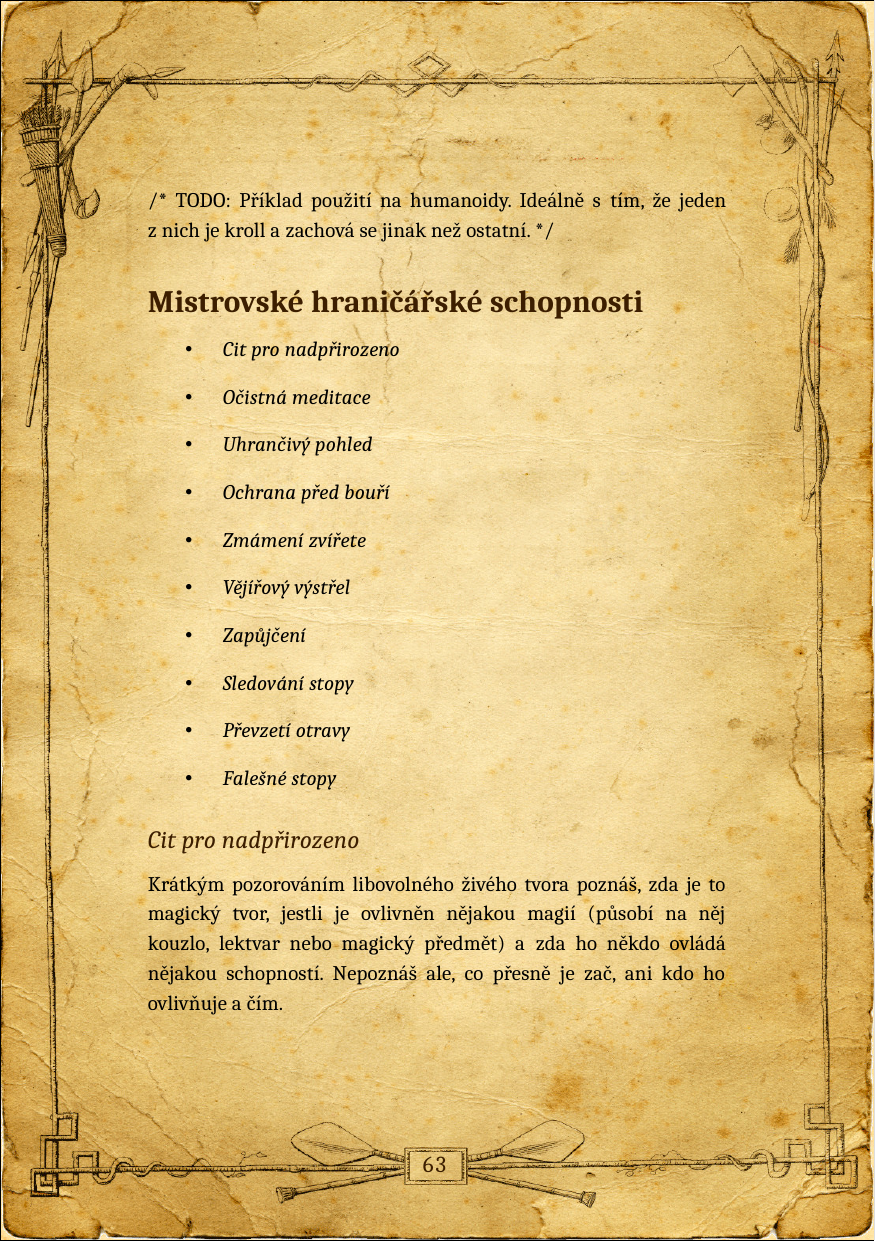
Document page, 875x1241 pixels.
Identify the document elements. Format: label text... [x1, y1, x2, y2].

list Převzetí otravy [185, 719, 726, 743]
subtitle Cit pro nadpřirozeno [148, 826, 726, 854]
picture [1, 1, 874, 1240]
list Vějířový výstřel [185, 576, 726, 600]
list Sledování stopy [185, 671, 726, 695]
text Krátkým pozorováním libovolného živého tvora poznáš, zda je to magický tvor, jestli je ovlivněn nějakou magií (působí na něj kouzlo, lektvar nebo magický předmět) a⁠ zda ho někdo ovládá nějakou schopností. Nepoznáš ale, co přesně je zač, ani kdo ho ovlivňuje a⁠ čím. [148, 872, 726, 1016]
list Zapůjčení [185, 623, 726, 647]
list Falešné stopy [185, 766, 726, 790]
list Očistná meditace [185, 386, 726, 409]
list Cit pro nadpřirozeno [185, 338, 726, 362]
list Ochrana před bouří [185, 481, 726, 505]
list Zmámení zvířete [185, 528, 726, 552]
subtitle Mistrovské hraničářské schopnosti [148, 284, 726, 320]
text /* TODO: Příklad použití na humanoidy. Ideálně s⁠ tím, že jeden z⁠ nich je kroll a⁠ zachová se jinak než ostatní. */ [148, 189, 726, 243]
list Uhrančivý pohled [185, 433, 726, 457]
